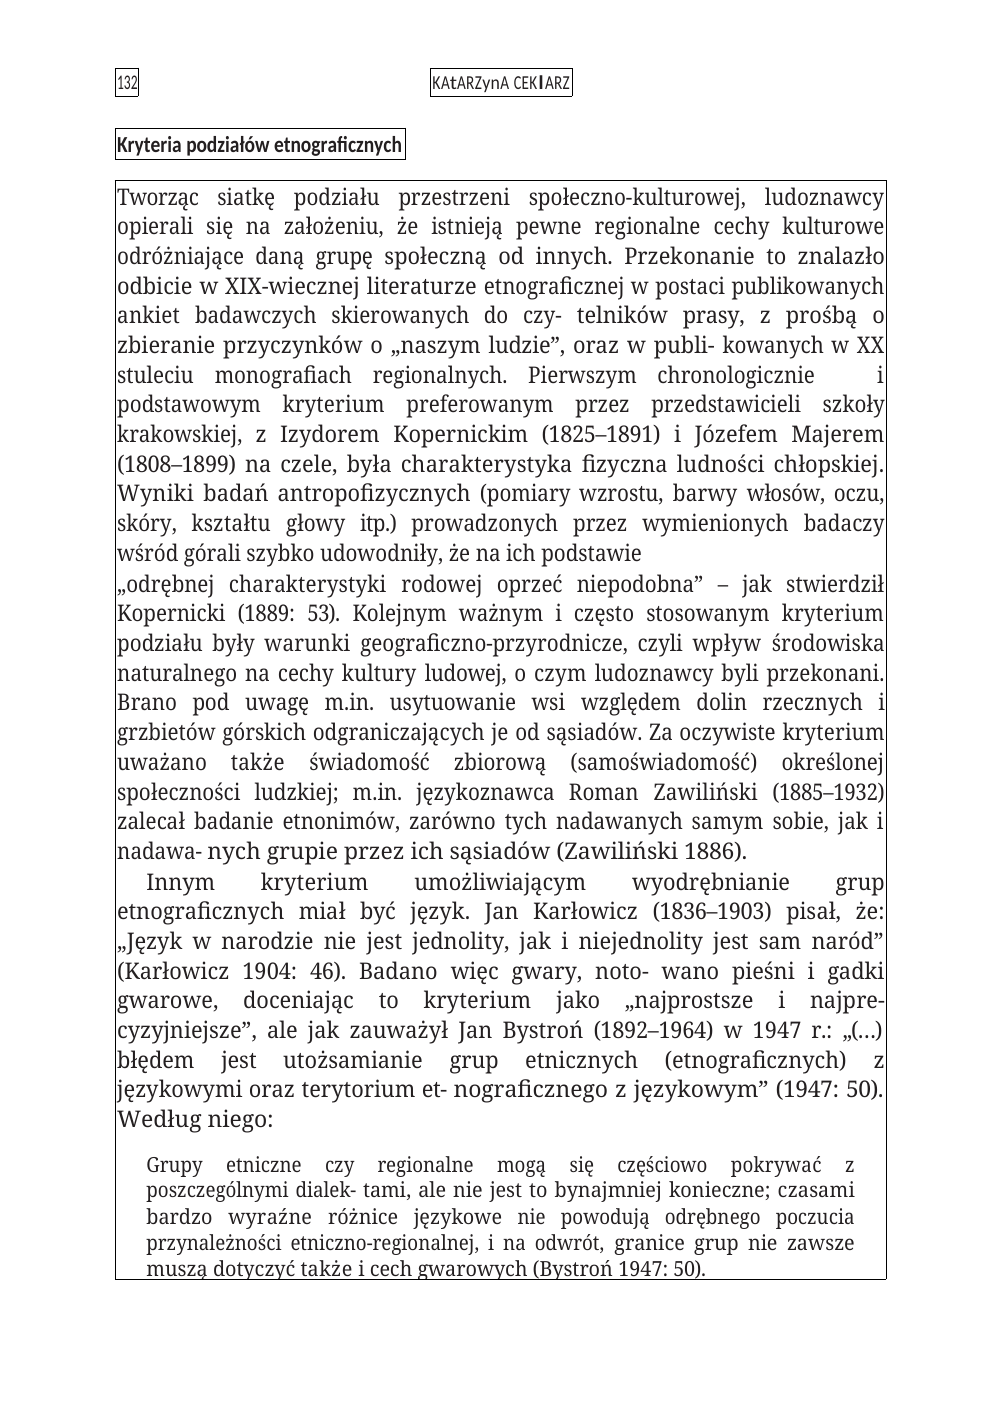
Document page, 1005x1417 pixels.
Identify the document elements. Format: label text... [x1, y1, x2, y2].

text Kryteria podziałów etnograficznych [117, 130, 405, 158]
text Grupy etniczne czy regionalne mogą się częściowo pokrywać z poszczególnymi dialek- tami, ale nie jest to bynajmniej konieczne; czasami bardzo wyraźne różnice językowe nie powodują odrębnego poczucia przynależności etniczno-regionalnej, i na odwrót, granice grup nie zawsze muszą dotyczyć także i cech gwarowych (Bystroń 1947: 50). [146, 1152, 855, 1279]
text Tworząc siatkę podziału przestrzeni społeczno-kulturowej, ludoznawcy opierali się na założeniu, że istnieją pewne regionalne cechy kulturowe odróżniające daną grupę społeczną od innych. Przekonanie to znalazło odbicie w XIX-wiecznej literaturze etnograficznej w postaci publikowanych ankiet badawczych skierowanych do czy- telników prasy, z prośbą o zbieranie przyczynków o „naszym ludzie”, oraz w publi- kowanych w XX stuleciu monografiach regionalnych. Pierwszym chronologicznie i podstawowym kryterium preferowanym przez przedstawicieli szkoły krakowskiej, z Izydorem Kopernickim (1825–1891) i Józefem Majerem (1808–1899) na czele, była charakterystyka fizyczna ludności chłopskiej. Wyniki badań antropofizycznych (pomiary wzrostu, barwy włosów, oczu, skóry, kształtu głowy itp.) prowadzonych przez wymienionych badaczy wśród górali szybko udowodniły, że na ich podstawie [117, 182, 884, 568]
text Innym kryterium umożliwiającym wyodrębnianie grup etnograficznych miał być język. Jan Karłowicz (1836–1903) pisał, że: „Język w narodzie nie jest jednolity, jak i niejednolity jest sam naród” (Karłowicz 1904: 46). Badano więc gwary, noto- wano pieśni i gadki gwarowe, doceniając to kryterium jako „najprostsze i najpre- cyzyjniejsze”, ale jak zauważył Jan Bystroń (1892–1964) w 1947 r.: „(…) błędem jest utożsamianie grup etnicznych (etnograficznych) z językowymi oraz terytorium et- nograficznego z językowym” (1947: 50). Według niego: [117, 867, 884, 1134]
text KAtARZynA CEKlARZ [432, 70, 572, 94]
text „odrębnej charakterystyki rodowej oprzeć niepodobna” – jak stwierdził Kopernicki (1889: 53). Kolejnym ważnym i często stosowanym kryterium podziału były warunki geograficzno-przyrodnicze, czyli wpływ środowiska naturalnego na cechy kultury ludowej, o czym ludoznawcy byli przekonani. Brano pod uwagę m.in. usytuowanie wsi względem dolin rzecznych i grzbietów górskich odgraniczających je od sąsiadów. Za oczywiste kryterium uważano także świadomość zbiorową (samoświadomość) określonej społeczności ludzkiej; m.in. językoznawca Roman Zawiliński (1885–1932) zalecał badanie etnonimów, zarówno tych nadawanych samym sobie, jak i nadawa- nych grupie przez ich sąsiadów (Zawiliński 1886). [117, 569, 884, 866]
text 132 [117, 69, 138, 95]
